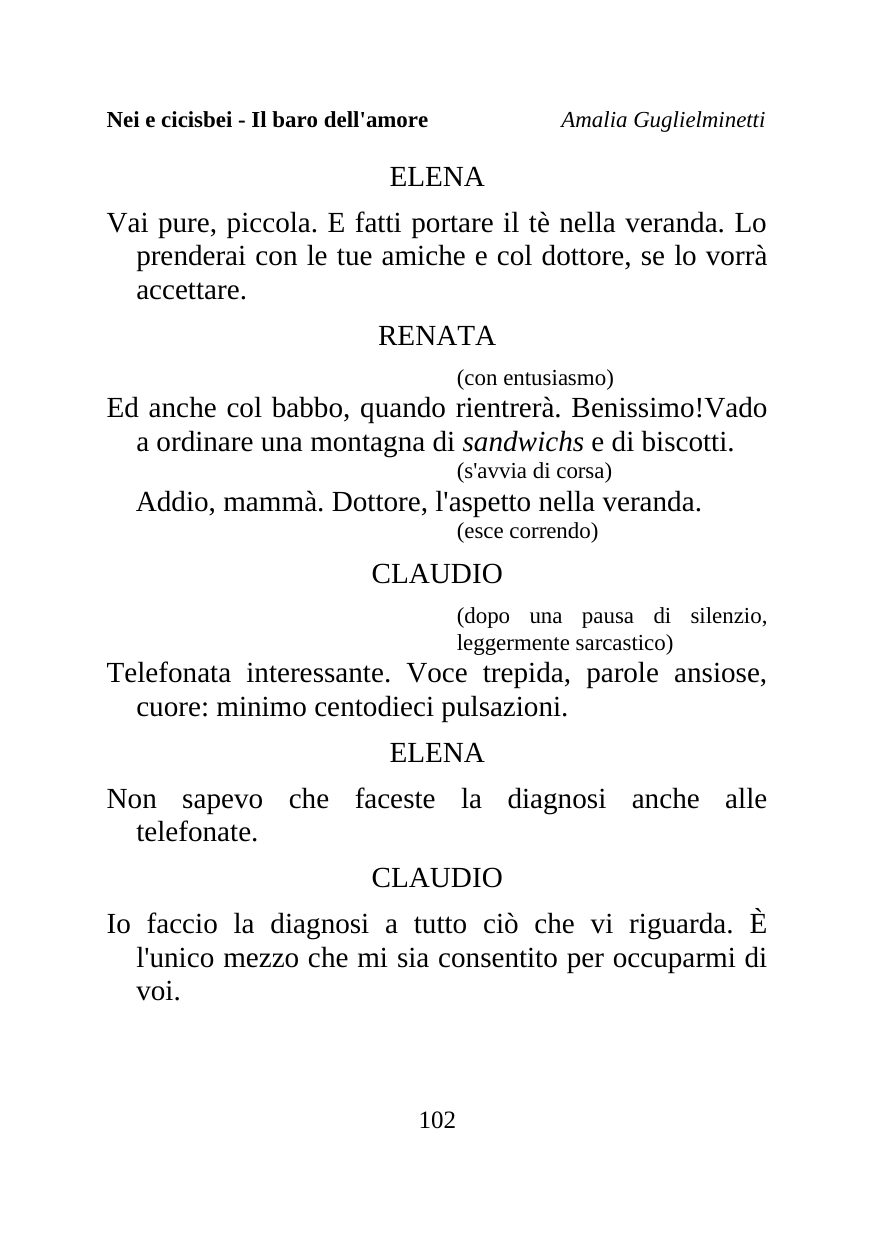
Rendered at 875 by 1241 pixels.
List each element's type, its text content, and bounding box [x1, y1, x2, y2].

text (con entusiasmo) [457, 364, 768, 391]
text CLAUDIO [106, 860, 768, 894]
text (dopo una pausa di silenzio, leggermente sarcastico) [457, 602, 768, 655]
text Telefonata interessante. Voce trepida, parole ansiose, cuore: minimo centodieci pulsazioni. [106, 655, 768, 722]
text Ed anche col babbo, quando rientrerà. Benissimo!Vado a ordinare una montagna di sandwichs e di biscotti. [106, 391, 768, 458]
text (esce correndo) [457, 517, 768, 544]
text Vai pure, piccola. E fatti portare il tè nella veranda. Lo prenderai con le tue amiche e col dottore, se lo vorrà accettare. [106, 205, 768, 306]
text ELENA [106, 735, 768, 768]
text CLAUDIO [106, 556, 768, 590]
text RENATA [106, 318, 768, 352]
text Addio, mammà. Dottore, l'aspetto nella veranda. [136, 484, 768, 517]
text Io faccio la diagnosi a tutto ciò che vi riguarda. È l'unico mezzo che mi sia consentito per occuparmi di voi. [106, 906, 768, 1007]
text Non sapevo che faceste la diagnosi anche alle telefonate. [106, 781, 768, 848]
text ELENA [106, 159, 768, 192]
text (s'avvia di corsa) [457, 458, 768, 484]
